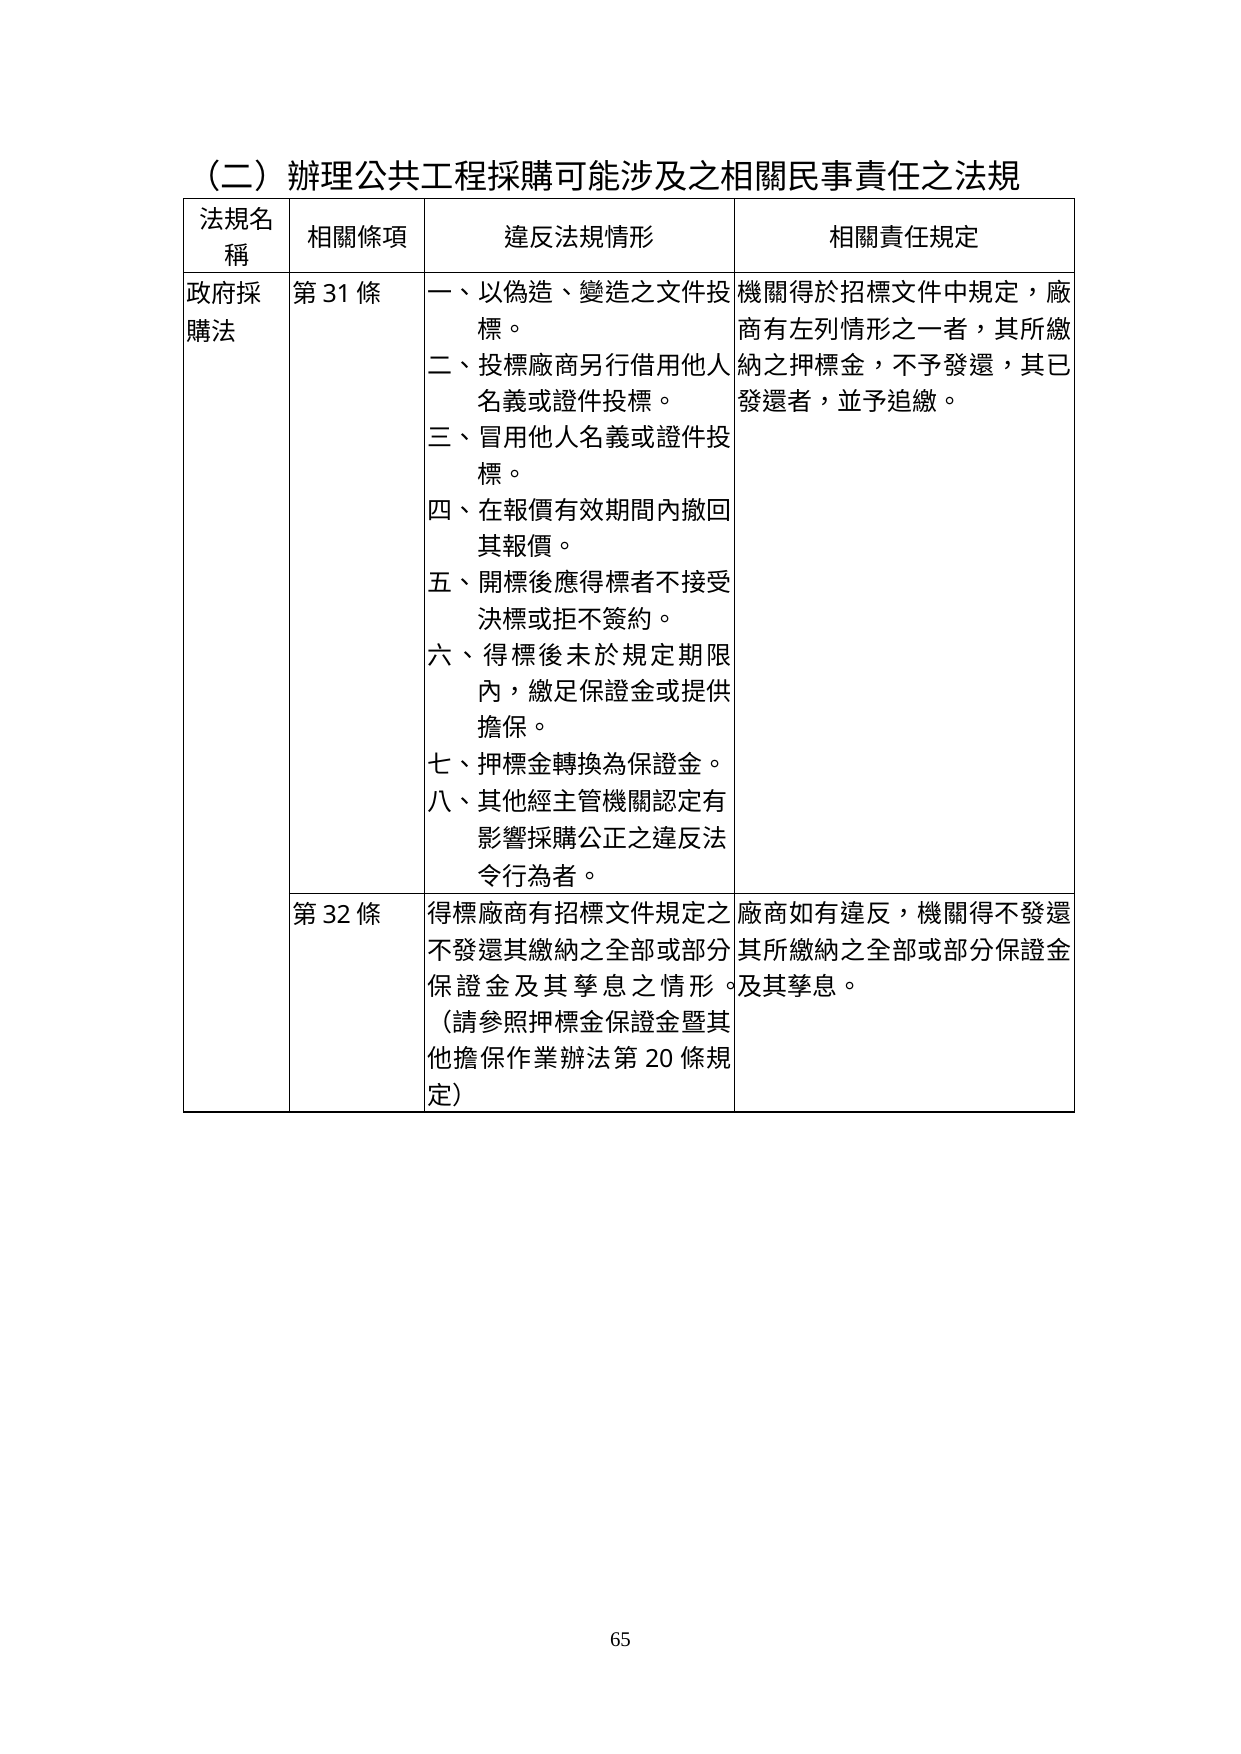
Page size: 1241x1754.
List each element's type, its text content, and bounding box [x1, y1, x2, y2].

table_header 違反法規情形 [425, 199, 734, 272]
table_header 相關責任規定 [735, 199, 1074, 272]
table_cell 第31條 [290, 273, 424, 893]
table_cell 機關得於招標文件中規定，廠商有左列情形之一者，其所繳納之押標金，不予發還，其已發還者，並予追繳。 [735, 273, 1074, 893]
table_cell 一、以偽造、變造之文件投標。 二、投標廠商另行借用他人名義或證件投標。 三、冒用他人名義或證件投標。 四、在報價有效期間內撤回其報價。 五、開標後應得標者不接受決標或拒不簽約。 六、得標後未於規定期限內，繳足保證金或提供擔保。 七、押標金轉換為保證金。 八、其他經主管機關認定有影響採購公正之違反法令行為者。 [425, 273, 734, 893]
table_cell 得標廠商有招標文件規定之不發還其繳納之全部或部分保證金及其孳息之情形。（請參照押標金保證金暨其他擔保作業辦法第20條規定） [425, 894, 734, 1111]
text （二）辦理公共工程採購可能涉及之相關民事責任之法規 [187, 150, 1053, 198]
table_cell 政府採購法 [184, 273, 289, 1111]
table_cell 廠商如有違反，機關得不發還其所繳納之全部或部分保證金及其孳息。 [735, 894, 1074, 1111]
table_header 法規名稱 [184, 199, 289, 272]
table_cell 第32條 [290, 894, 424, 1111]
table_header 相關條項 [290, 199, 424, 272]
